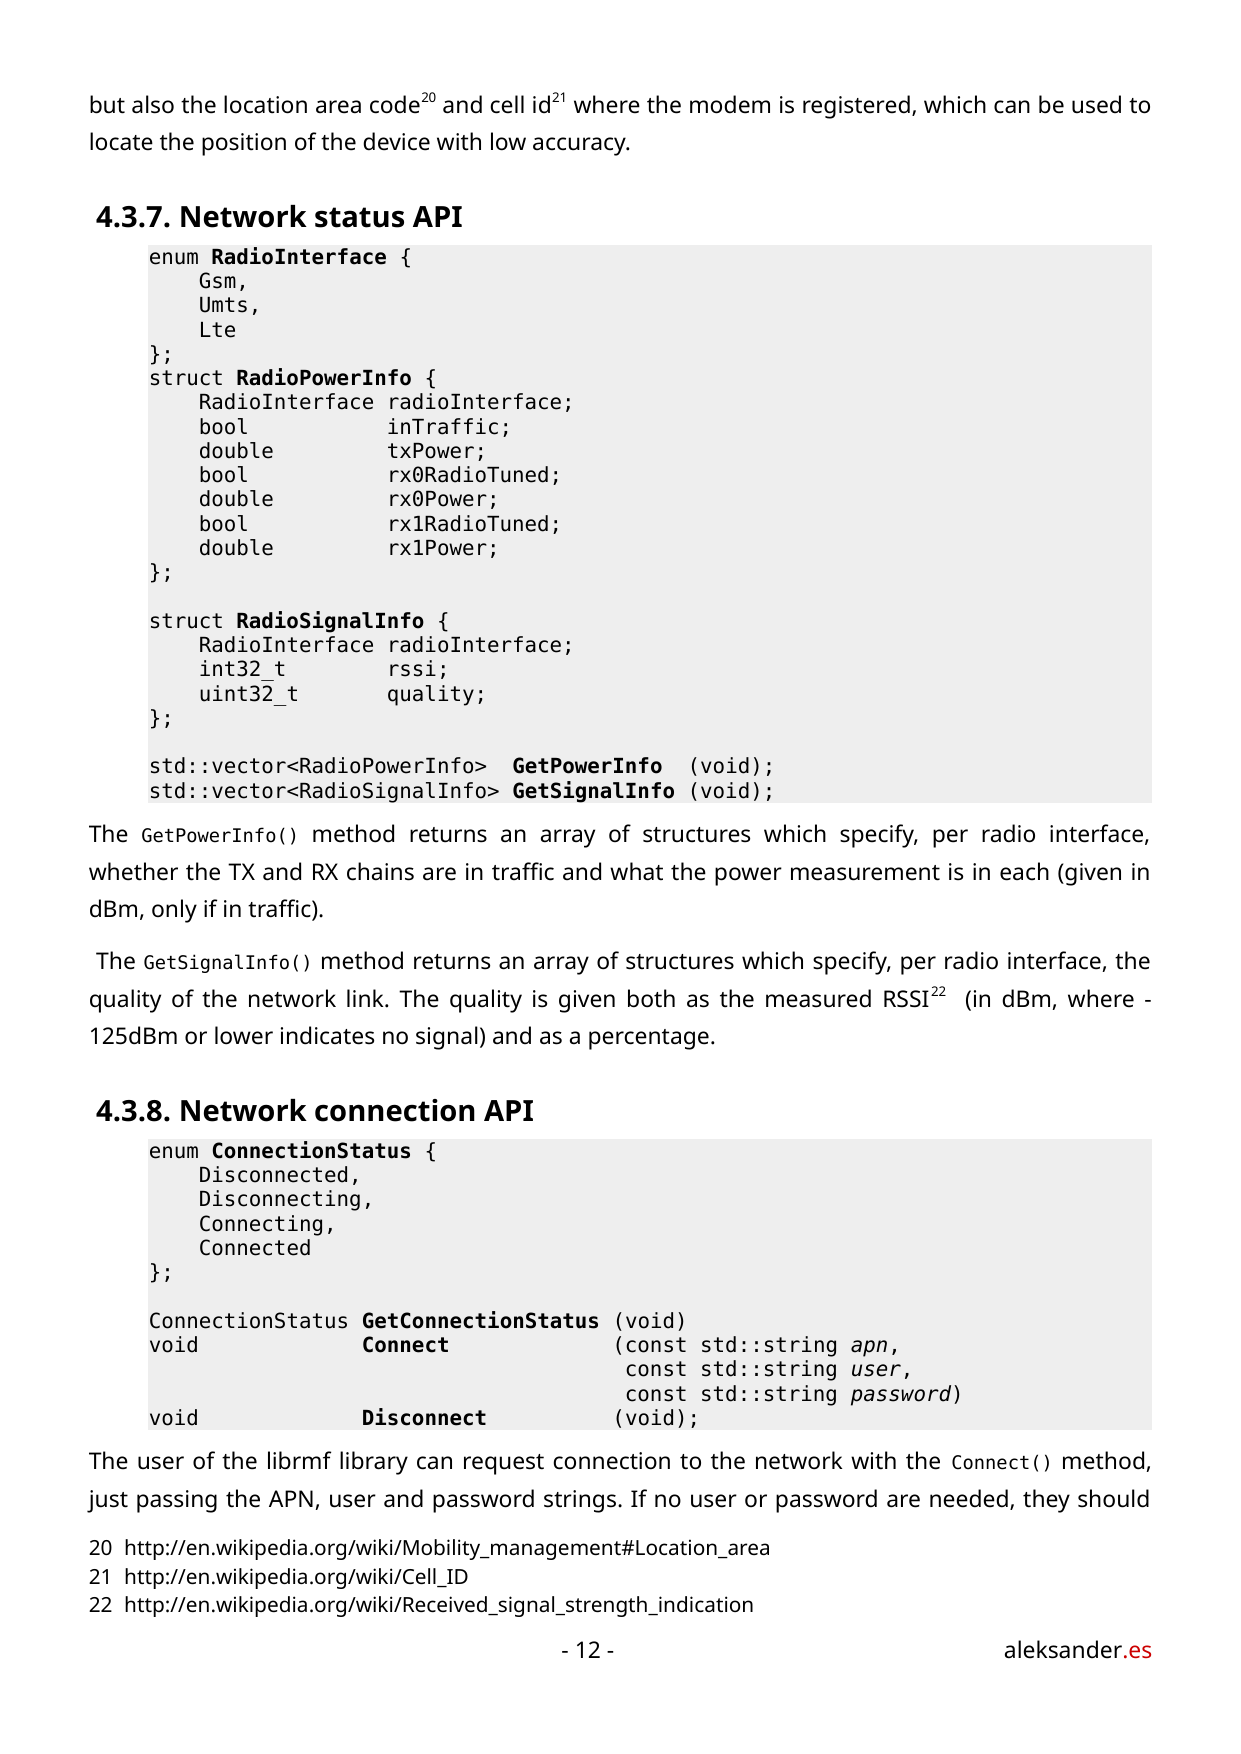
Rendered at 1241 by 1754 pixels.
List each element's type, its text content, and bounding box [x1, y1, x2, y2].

subtitle Network connection API [88, 1090, 1152, 1130]
text int32_t rssi; [148, 657, 1152, 682]
text The user of the librmf library can request connection to the network with the Connect() method, just passing the APN, user and password strings. If no user or password are needed, they should [88, 1445, 1152, 1514]
text }; [148, 1260, 1152, 1284]
text double rx0Power; [148, 487, 1152, 512]
text RadioInterface radioInterface; [148, 390, 1152, 415]
text enum ConnectionStatus { [148, 1139, 1152, 1163]
text Disconnecting, [148, 1187, 1152, 1212]
text std::vector<RadioSignalInfo> GetSignalInfo (void); [148, 779, 1152, 803]
text uint32_t quality; [148, 682, 1152, 706]
text The GetPowerInfo() method returns an array of structures which specify, per radio interface, whether the TX and RX chains are in traffic and what the power measurement is in each (given in dBm, only if in traffic). [88, 818, 1152, 924]
text Connecting, [148, 1212, 1152, 1236]
text bool rx1RadioTuned; [148, 512, 1152, 536]
text but also the location area code and cell id where the modem is registered, which can be used to locate the position of the device with low accuracy. [88, 88, 1152, 157]
text enum RadioInterface { [148, 245, 1152, 269]
text Lte [148, 318, 1152, 342]
text }; [148, 342, 1152, 366]
text http://en.wikipedia.org/wiki/Mobility_management#Location_area [88, 1533, 1152, 1562]
text ConnectionStatus GetConnectionStatus (void) [148, 1309, 1152, 1333]
text bool rx0RadioTuned; [148, 463, 1152, 487]
text double txPower; [148, 439, 1152, 463]
text Gsm, [148, 269, 1152, 293]
text bool inTraffic; [148, 415, 1152, 439]
text }; [148, 560, 1152, 584]
text void Connect (const std::string apn, [148, 1333, 1152, 1357]
text }; [148, 706, 1152, 730]
text Disconnected, [148, 1163, 1152, 1187]
text Umts, [148, 293, 1152, 318]
text const std::string user, [148, 1357, 1152, 1382]
text RadioInterface radioInterface; [148, 633, 1152, 657]
text struct RadioPowerInfo { [148, 366, 1152, 390]
text http://en.wikipedia.org/wiki/Received_signal_strength_indication [88, 1590, 1152, 1619]
text std::vector<RadioPowerInfo> GetPowerInfo (void); [148, 754, 1152, 779]
text void Disconnect (void); [148, 1406, 1152, 1430]
subtitle Network status API [88, 196, 1152, 236]
text http://en.wikipedia.org/wiki/Cell_ID [88, 1562, 1152, 1590]
text struct RadioSignalInfo { [148, 609, 1152, 633]
text double rx1Power; [148, 536, 1152, 560]
text const std::string password) [148, 1382, 1152, 1406]
text The GetSignalInfo() method returns an array of structures which specify, per radio interface, the quality of the network link. The quality is given both as the measured RSSI (in dBm, where -125dBm or lower indicates no signal) and as a percentage. [88, 945, 1152, 1051]
text Connected [148, 1236, 1152, 1260]
